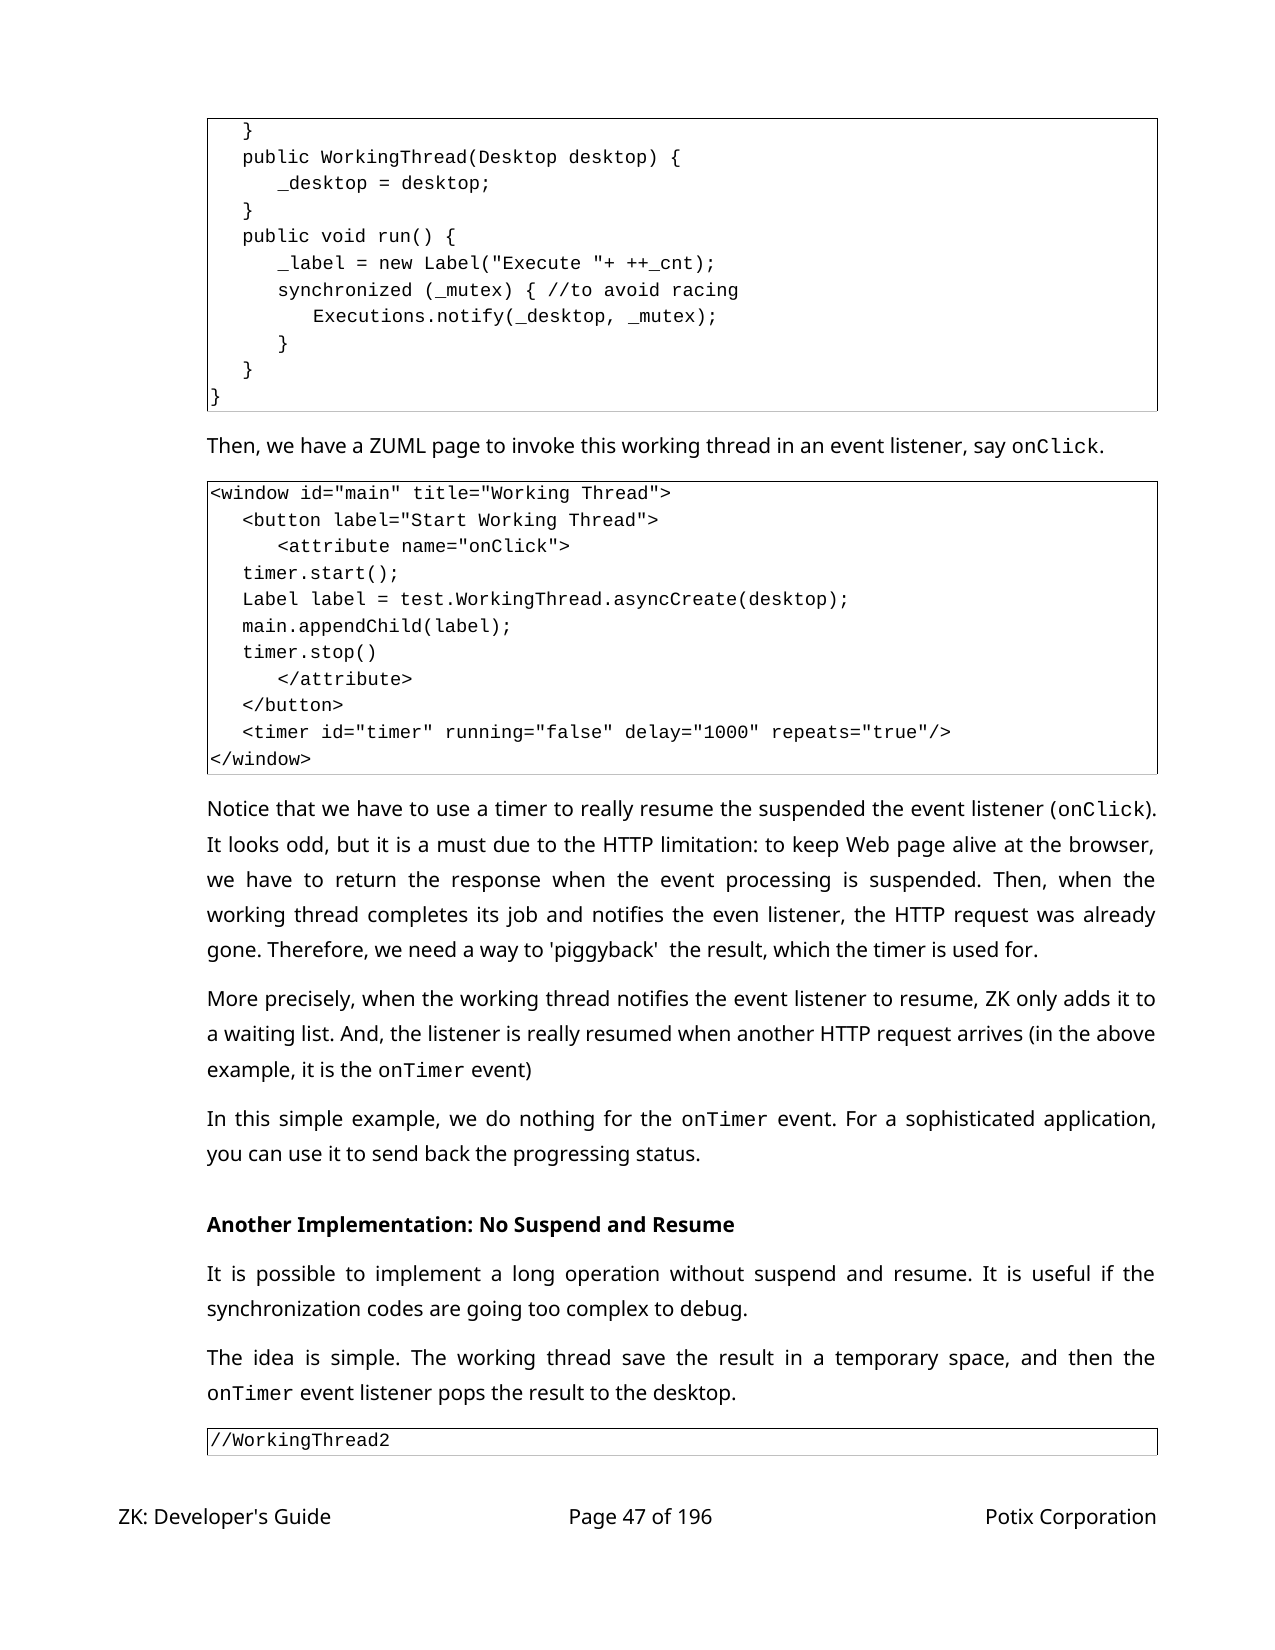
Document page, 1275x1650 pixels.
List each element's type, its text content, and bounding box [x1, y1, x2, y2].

text More precisely, when the working thread notifies the event listener to resume, ZK only adds it to a waiting list. And, the listener is really resumed when another HTTP request arrives (in the above example, it is the onTimer event) [207, 984, 1157, 1083]
text //WorkingThread2 [208, 1429, 1157, 1455]
text Notice that we have to use a timer to really resume the suspended the event listener (onClick). It looks odd, but it is a must due to the HTTP limitation: to keep Web page alive at the browser, we have to return the response when the event processing is suspended. Then, when the working thread completes its job and notifies the even listener, the HTTP request was already gone. Therefore, we need a way to 'piggyback' the result, which the timer is used for. [207, 794, 1157, 964]
text The idea is simple. The working thread save the result in a temporary space, and then the onTimer event listener pops the result to the desktop. [207, 1343, 1157, 1407]
text Then, we have a ZUML page to invoke this working thread in an event listener, say onClick. [207, 432, 1157, 460]
subtitle Another Implementation: No Suspend and Resume [207, 1210, 1157, 1238]
text It is possible to implement a long operation without suspend and resume. It is useful if the synchronization codes are going too complex to debug. [207, 1259, 1157, 1322]
text In this simple example, we do nothing for the onTimer event. For a sophisticated application, you can use it to send back the progressing status. [207, 1104, 1157, 1168]
text <window id="main" title="Working Thread"> <button label="Start Working Thread"> <attribute name="onClick"> timer.start(); Label label = test.WorkingThread.asyncCreate(desktop); main.appendChild(label); timer.stop() </attribute> </button> <timer id="timer" running="false" delay="1000" repeats="true"/> </window> [208, 482, 1157, 774]
text } public WorkingThread(Desktop desktop) { _desktop = desktop; } public void run() { _label = new Label("Execute "+ ++_cnt); synchronized (_mutex) { //to avoid racing Executions.notify(_desktop, _mutex); } } } [208, 119, 1157, 411]
